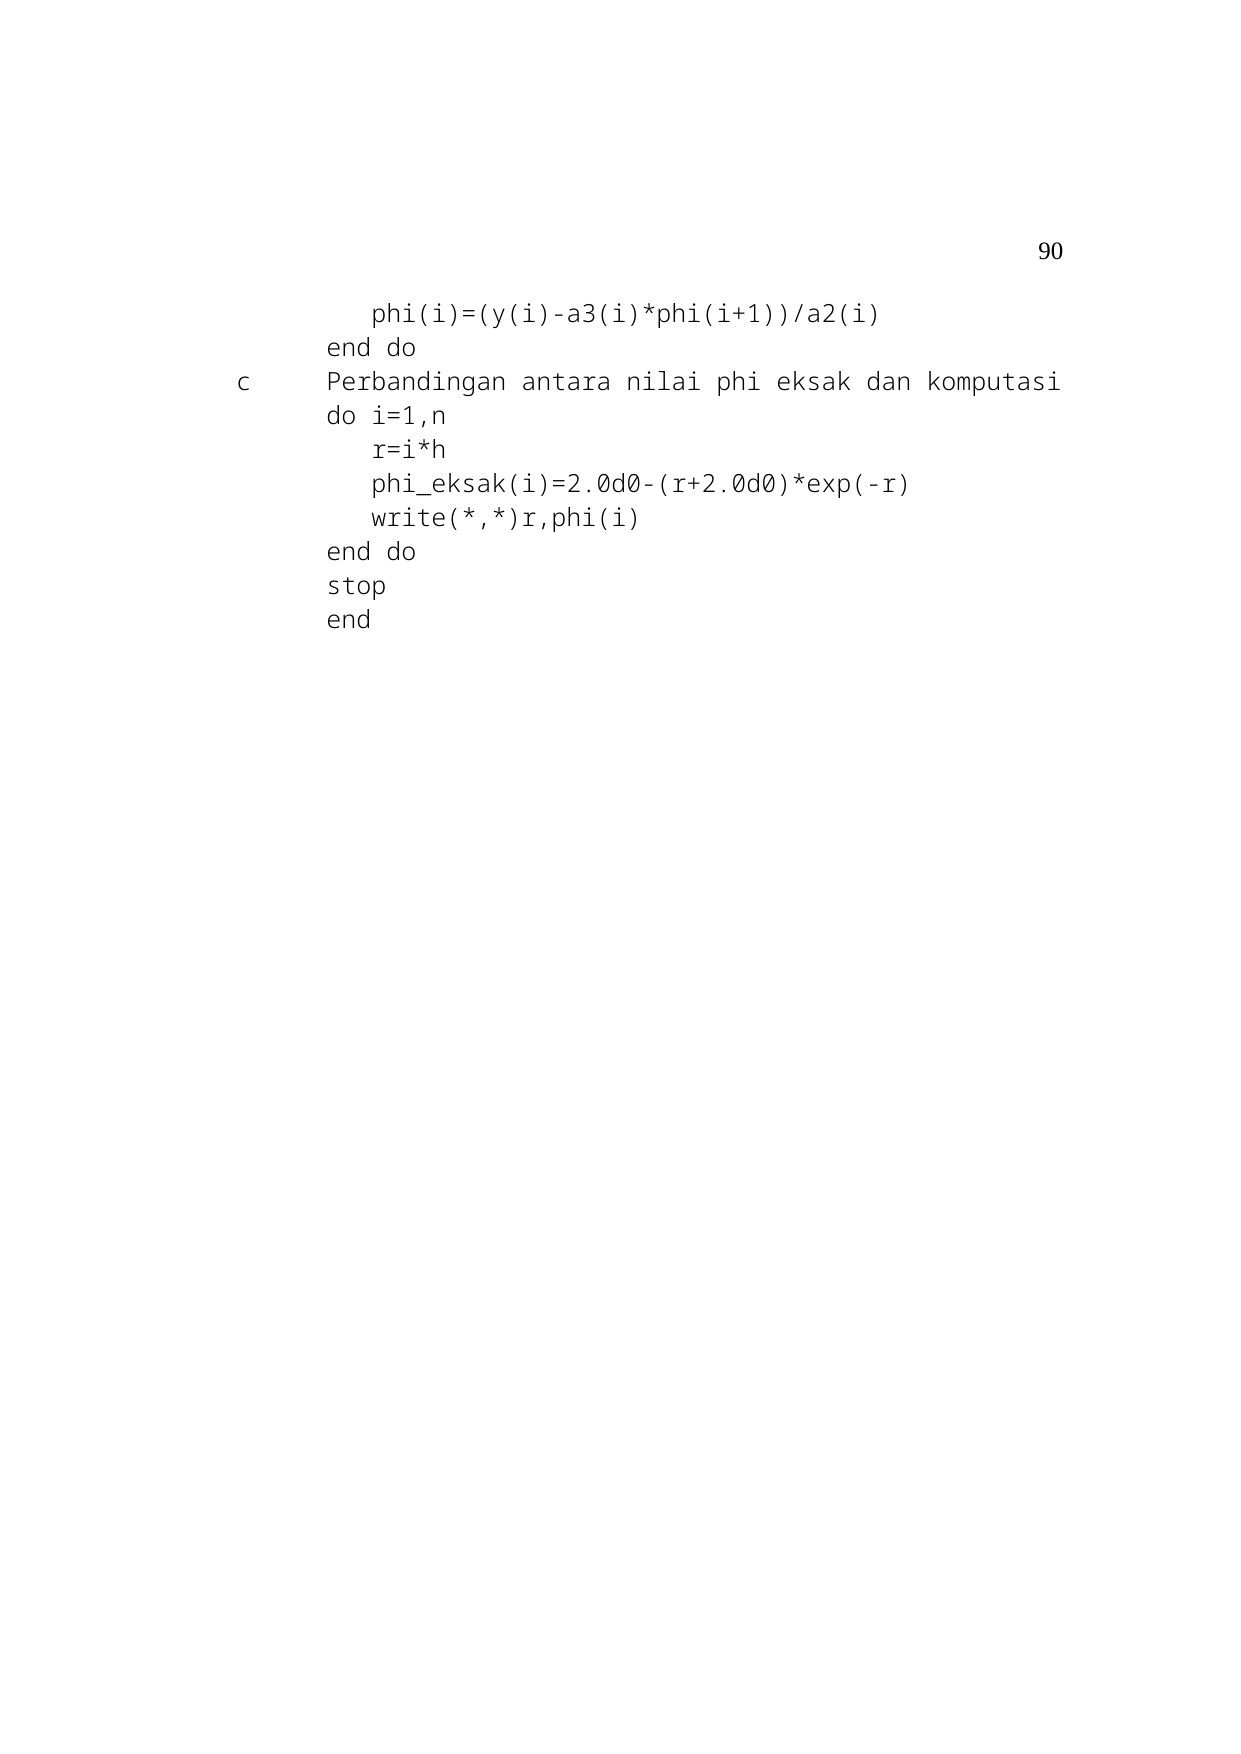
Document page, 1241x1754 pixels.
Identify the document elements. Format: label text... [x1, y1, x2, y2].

text phi(i)=(y(i)-a3(i)*phi(i+1))/a2(i) [236, 295, 1063, 329]
text end do [236, 329, 1063, 363]
text end [236, 602, 1063, 636]
text r=i*h [236, 431, 1063, 466]
text write(*,*)r,phi(i) [236, 499, 1063, 534]
text stop [236, 568, 1063, 602]
text do i=1,n [236, 397, 1063, 431]
text end do [236, 534, 1063, 568]
text phi_eksak(i)=2.0d0-(r+2.0d0)*exp(-r) [236, 466, 1063, 499]
text c Perbandingan antara nilai phi eksak dan komputasi [236, 363, 1063, 397]
